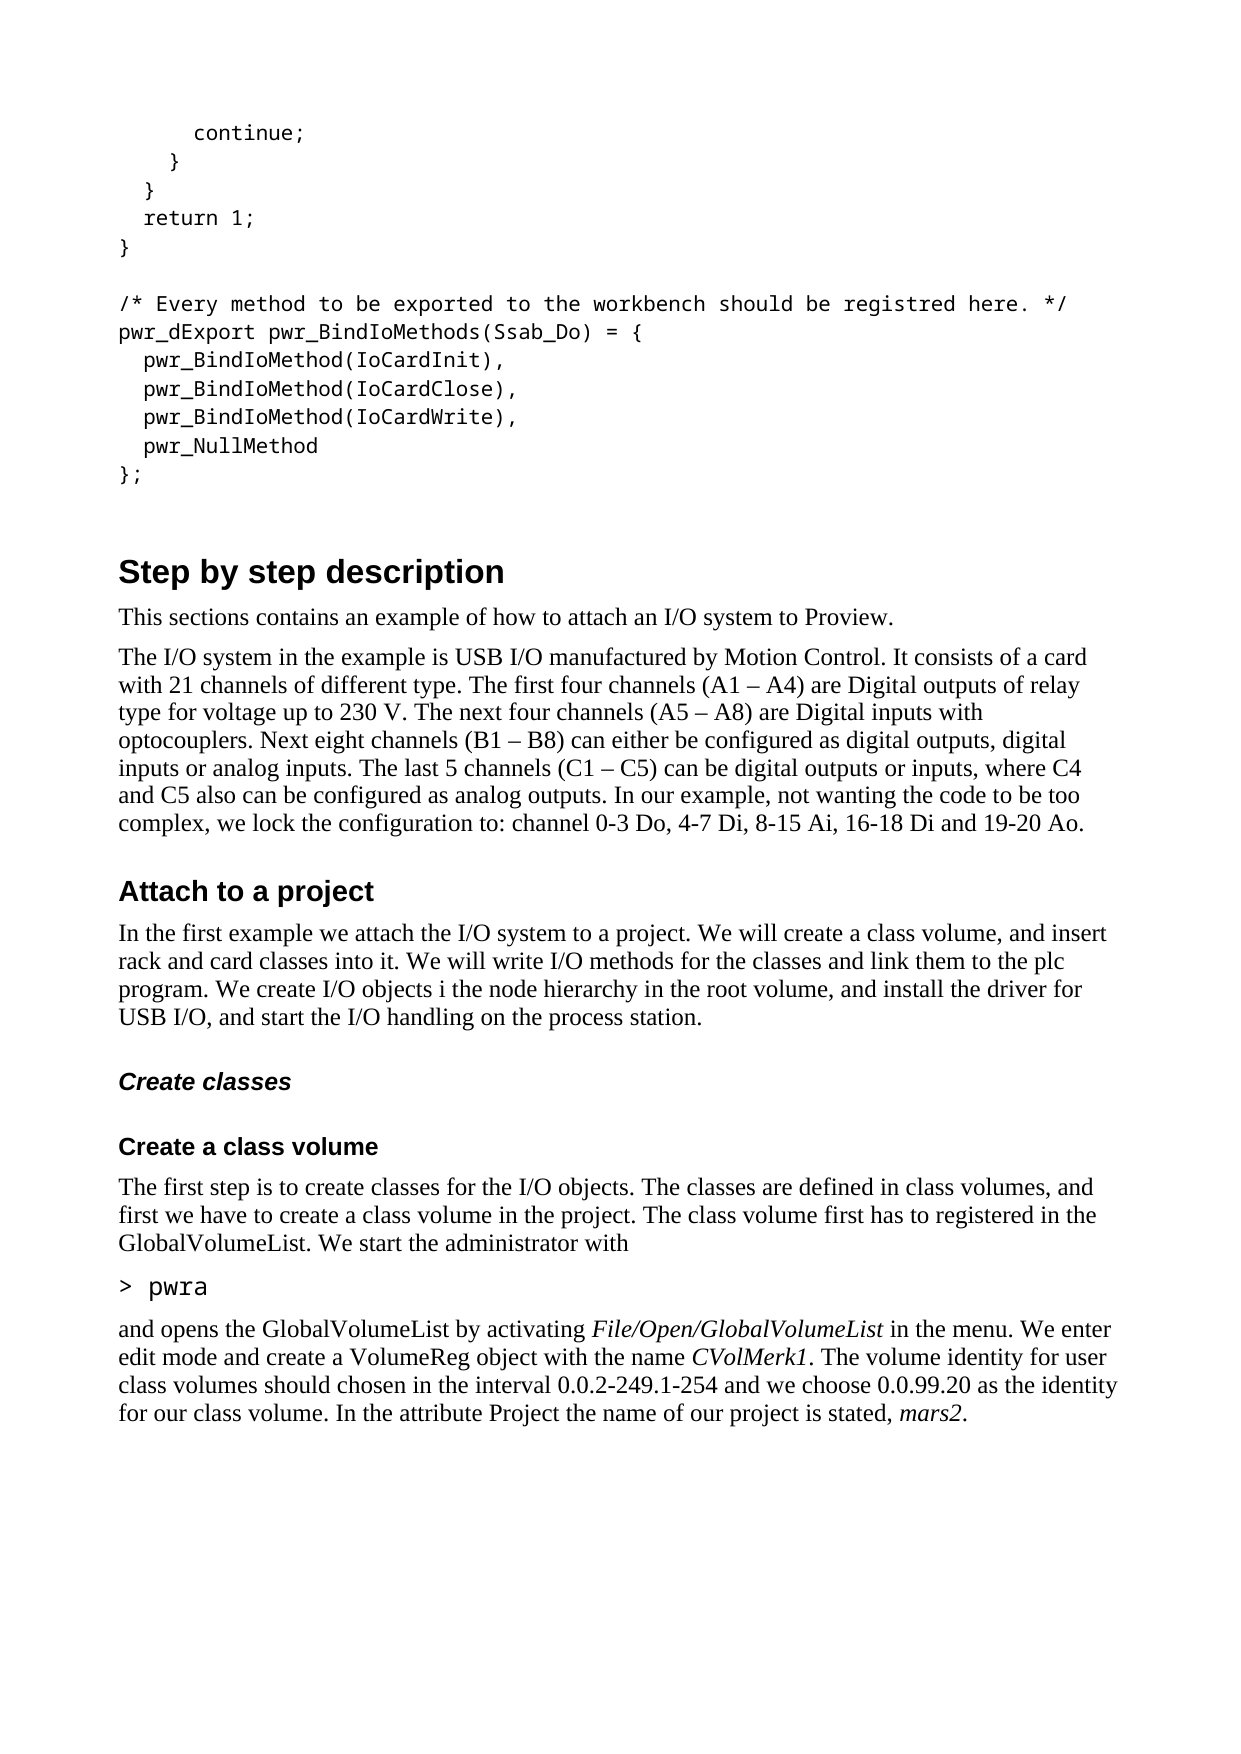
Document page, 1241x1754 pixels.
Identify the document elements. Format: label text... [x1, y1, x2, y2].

text and opens the GlobalVolumeList by activating File/Open/GlobalVolumeList in the menu. We enter edit mode and create a VolumeReg object with the name CVolMerk1. The volume identity for user class volumes should chosen in the interval 0.0.2-249.1-254 and we choose 0.0.99.20 as the identity for our class volume. In the attribute Project the name of our project is stated, mars2. [118, 1316, 1122, 1426]
text }; [118, 459, 1122, 488]
text The first step is to create classes for the I/O objects. The classes are defined in class volumes, and first we have to create a class volume in the project. The class volume first has to registered in the GlobalVolumeList. We start the administrator with [118, 1173, 1122, 1256]
text pwr_BindIoMethod(IoCardClose), [118, 374, 1122, 402]
subtitle Create classes [118, 1068, 1122, 1096]
text /* Every method to be exported to the workbench should be registred here. */ [118, 289, 1122, 317]
text In the first example we attach the I/O system to a project. We will create a class volume, and insert rack and card classes into it. We will write I/O methods for the classes and link them to the plc program. We create I/O objects i the node hierarchy in the root volume, and install the driver for USB I/O, and start the I/O handling on the process station. [118, 919, 1122, 1030]
subtitle Create a class volume [118, 1133, 1122, 1161]
text pwr_dExport pwr_BindIoMethods(Ssab_Do) = { [118, 317, 1122, 346]
text } [118, 175, 1122, 203]
text > pwra [118, 1269, 1122, 1303]
text This sections contains an example of how to attach an I/O system to Proview. [118, 603, 1122, 631]
text pwr_BindIoMethod(IoCardInit), [118, 346, 1122, 374]
subtitle Attach to a project [118, 874, 1122, 907]
text return 1; [118, 203, 1122, 232]
text The I/O system in the example is USB I/O manufactured by Motion Control. It consists of a card with 21 channels of different type. The first four channels (A1 – A4) are Digital outputs of relay type for voltage up to 230 V. The next four channels (A5 – A8) are Digital inputs with optocouplers. Next eight channels (B1 – B8) can either be configured as digital outputs, digital inputs or analog inputs. The last 5 channels (C1 – C5) can be digital outputs or inputs, where C4 and C5 also can be configured as analog outputs. In our example, not wanting the code to be too complex, we lock the configuration to: channel 0-3 Do, 4-7 Di, 8-15 Ai, 16-18 Di and 19-20 Ao. [118, 643, 1122, 837]
text pwr_BindIoMethod(IoCardWrite), [118, 402, 1122, 431]
subtitle Step by step description [118, 553, 1122, 590]
text pwr_NullMethod [118, 431, 1122, 459]
text } [118, 232, 1122, 260]
text } [118, 147, 1122, 175]
text continue; [118, 118, 1122, 147]
